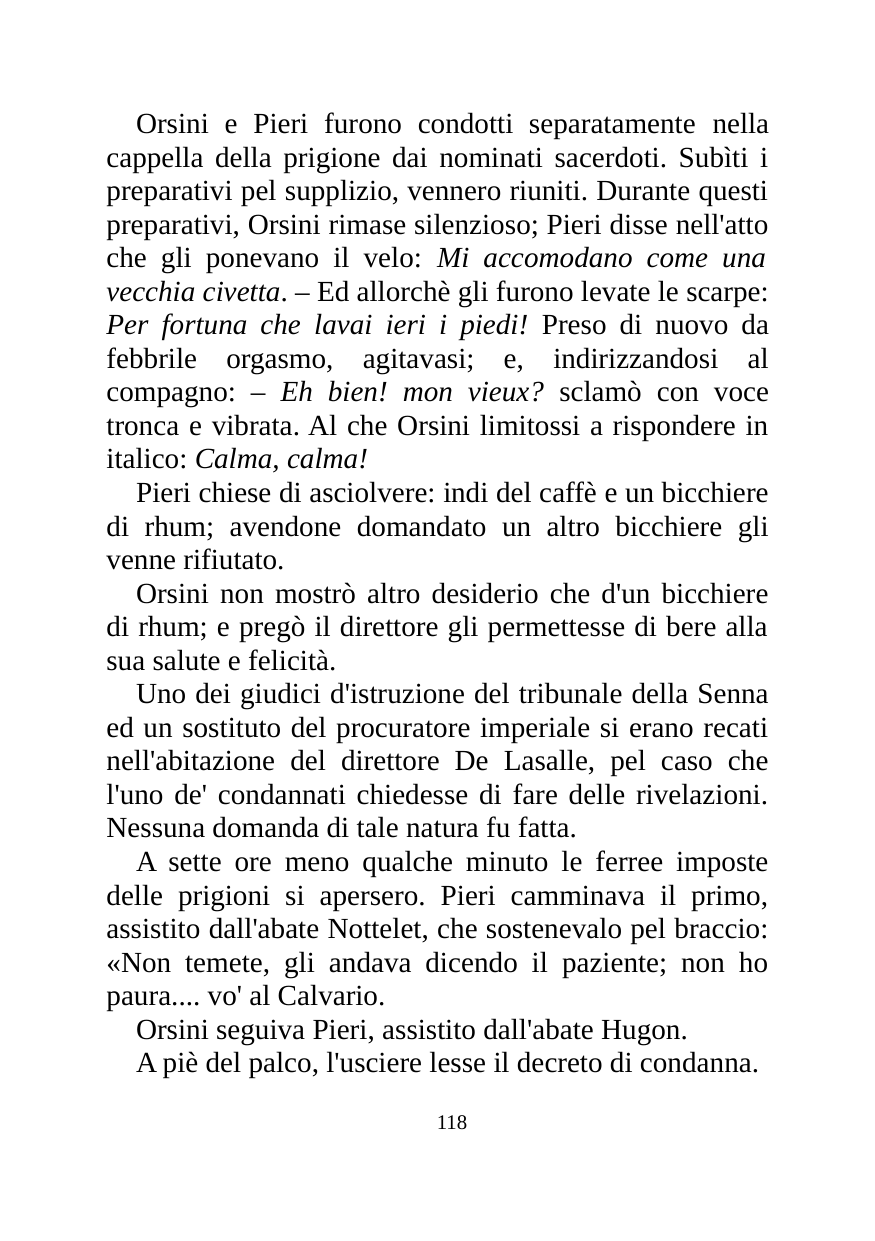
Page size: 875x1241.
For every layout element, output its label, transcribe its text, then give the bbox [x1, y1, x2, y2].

text Orsini non mostrò altro desiderio che d'un bicchiere di rhum; e pregò il direttore gli permettesse di bere alla sua salute e felicità. [106, 576, 769, 676]
text Orsini seguiva Pieri, assistito dall'abate Hugon. [106, 1012, 769, 1045]
text Orsini e Pieri furono condotti separatamente nella cappella della prigione dai nominati sacerdoti. Subìti i preparativi pel supplizio, vennero riuniti. Durante questi preparativi, Orsini rimase silenzioso; Pieri disse nell'atto che gli ponevano il velo: Mi accomodano come una vecchia civetta. – Ed allorchè gli furono levate le scarpe: Per fortuna che lavai ieri i piedi! Preso di nuovo da febbrile orgasmo, agitavasi; e, indirizzandosi al compagno: – Eh bien! mon vieux? sclamò con voce tronca e vibrata. Al che Orsini limitossi a rispondere in italico: Calma, calma! [106, 106, 769, 475]
text A sette ore meno qualche minuto le ferree imposte delle prigioni si apersero. Pieri camminava il primo, assistito dall'abate Nottelet, che sostenevalo pel braccio: «Non temete, gli andava dicendo il paziente; non ho paura.... vo' al Calvario. [106, 844, 769, 1012]
text A piè del palco, l'usciere lesse il decreto di condanna. [106, 1045, 769, 1079]
text Pieri chiese di asciolvere: indi del caffè e un bicchiere di rhum; avendone domandato un altro bicchiere gli venne rifiutato. [106, 475, 769, 576]
text Uno dei giudici d'istruzione del tribunale della Senna ed un sostituto del procuratore imperiale si erano recati nell'abitazione del direttore De Lasalle, pel caso che l'uno de' condannati chiedesse di fare delle rivelazioni. Nessuna domanda di tale natura fu fatta. [106, 676, 769, 844]
